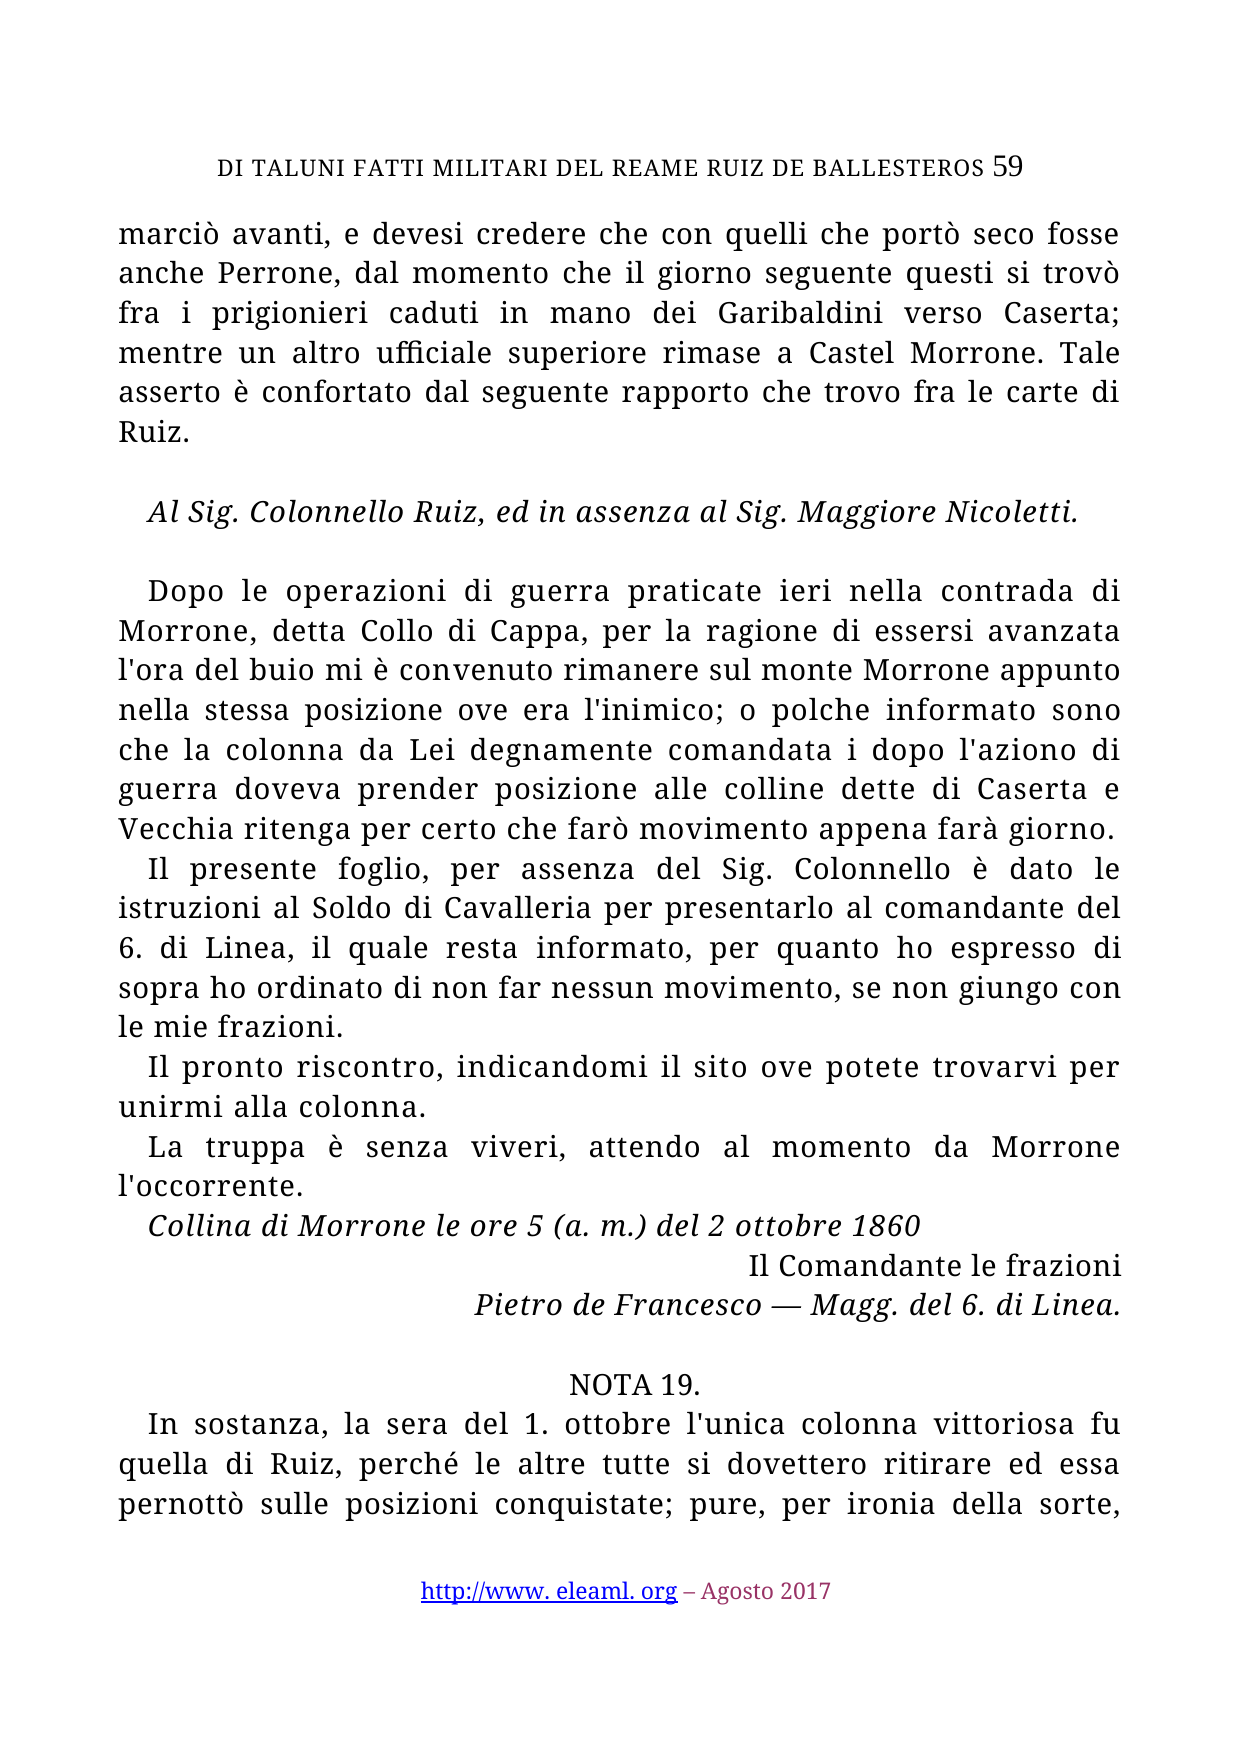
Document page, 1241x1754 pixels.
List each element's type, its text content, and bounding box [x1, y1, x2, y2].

text Al Sig. Colonnello Ruiz, ed in assenza al Sig. Maggiore Nicoletti. [118, 491, 1122, 531]
text Il presente foglio, per assenza del Sig. Colonnello è dato le istruzioni al Soldo di Cavalleria per presentarlo al comandante del 6. di Linea, il quale resta informato, per quanto ho espresso di sopra ho ordinato di non far nessun movimento, se non giungo con le mie frazioni. [118, 848, 1122, 1046]
text La truppa è senza viveri, attendo al momento da Morrone l'occorrente. [118, 1126, 1122, 1205]
text Pietro de Francesco — Magg. del 6. di Linea. [118, 1284, 1122, 1324]
text Collina di Morrone le ore 5 (a. m.) del 2 ottobre 1860 [118, 1205, 1122, 1245]
text In sostanza, la sera del 1. ottobre l'unica colonna vittoriosa fu quella di Ruiz, perché le altre tutte si dovettero ritirare ed essa pernottò sulle posizioni conquistate; pure, per ironia della sorte, [118, 1404, 1122, 1523]
text Dopo le operazioni di guerra praticate ieri nella contrada di Morrone, detta Collo di Cappa, per la ragione di essersi avanzata l'ora del buio mi è convenuto rimanere sul monte Morrone appunto nella stessa posizione ove era l'inimico; o polche informato sono che la colonna da Lei degnamente comandata i dopo l'aziono di guerra doveva prender posizione alle colline dette di Caserta e Vecchia ritenga per certo che farò movimento appena farà giorno. [118, 570, 1122, 848]
text Il Comandante le frazioni [118, 1245, 1122, 1284]
text marciò avanti, e devesi credere che con quelli che portò seco fosse anche Perrone, dal momento che il giorno seguente questi si trovò fra i prigionieri caduti in mano dei Garibaldini verso Caserta; mentre un altro ufficiale superiore rimase a Castel Morrone. Tale asserto è confortato dal seguente rapporto che trovo fra le carte di Ruiz. [118, 213, 1122, 451]
text NOTA 19. [118, 1364, 1122, 1404]
text Il pronto riscontro, indicandomi il sito ove potete trovarvi per unirmi alla colonna. [118, 1046, 1122, 1126]
